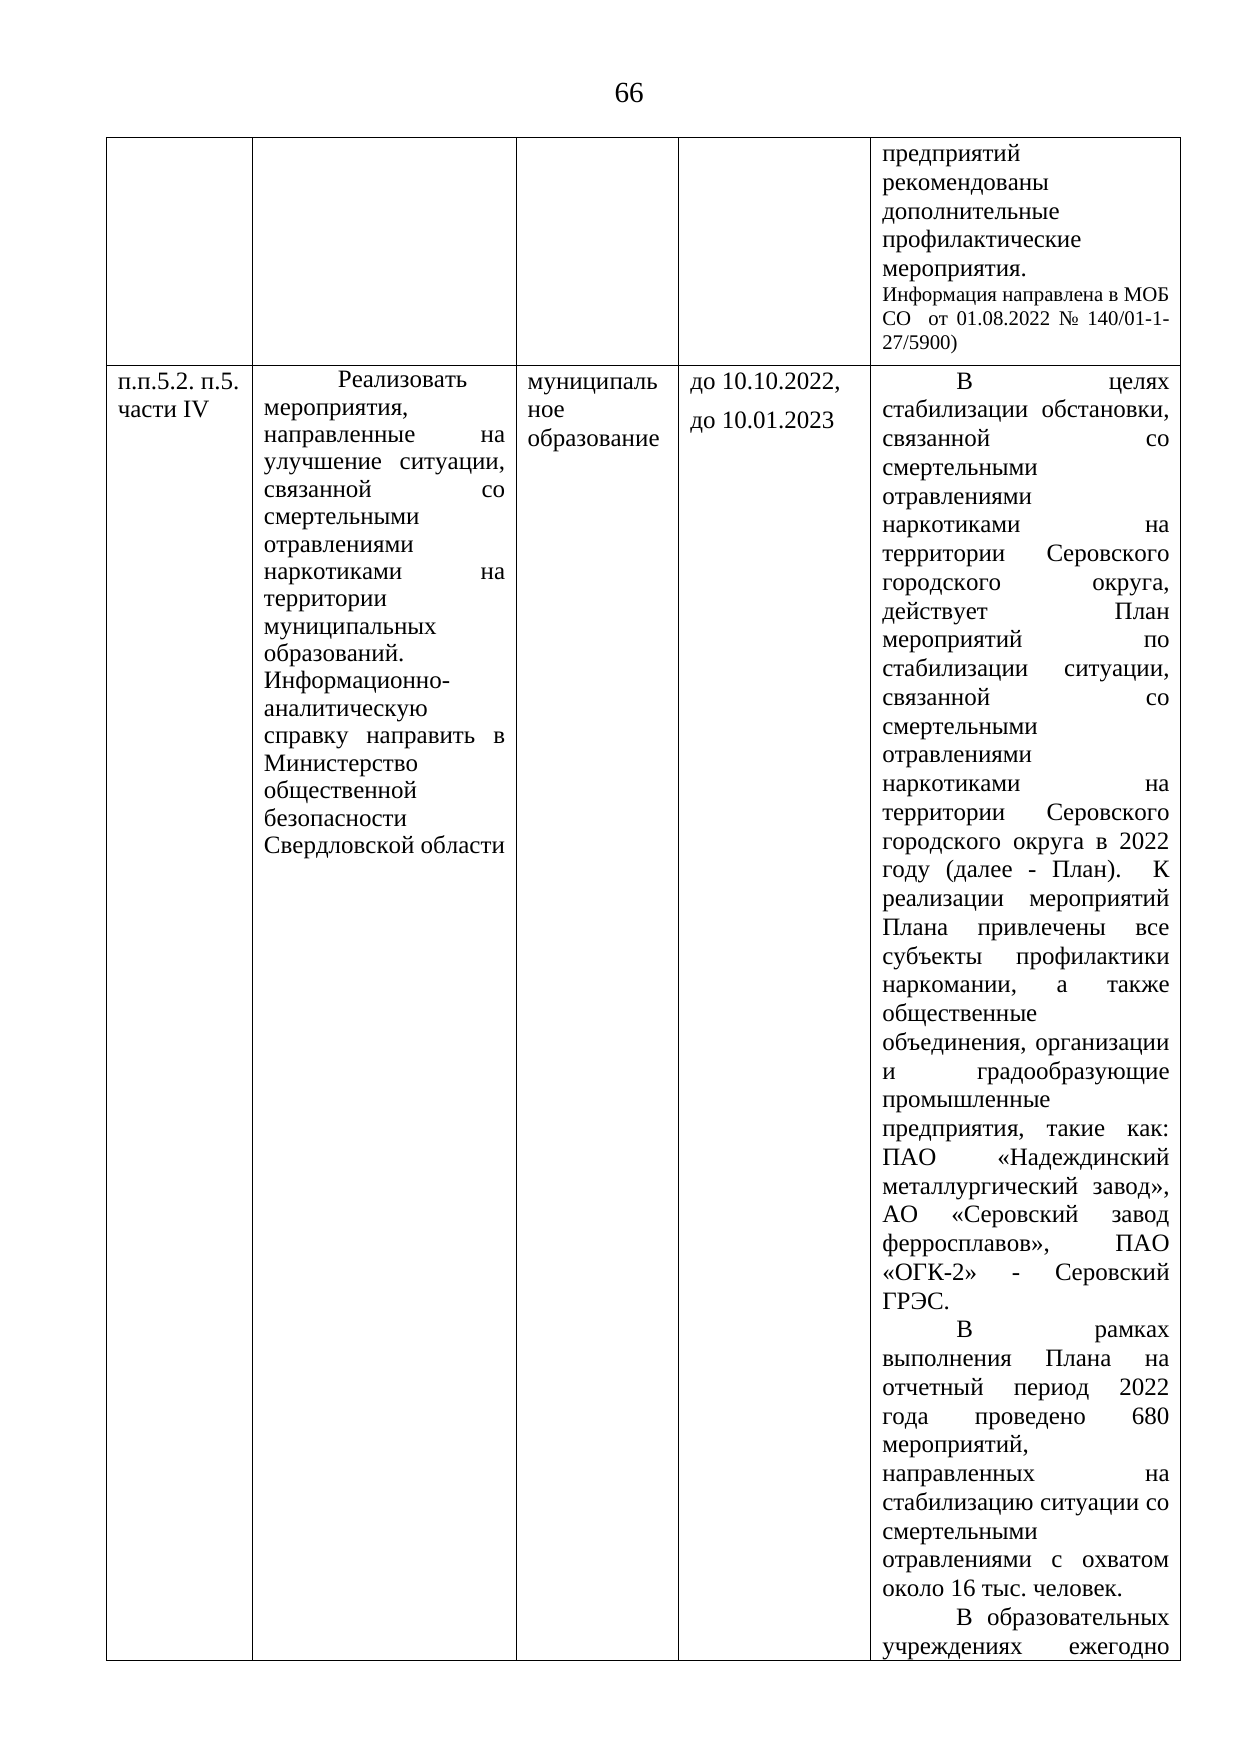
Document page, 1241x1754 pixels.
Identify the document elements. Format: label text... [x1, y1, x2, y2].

table_cell [253, 138, 516, 365]
table_cell [517, 138, 678, 365]
table_cell п.п.5.2. п.5. части IV [107, 366, 252, 1659]
table_cell предприятий рекомендованы дополнительные профилактические мероприятия. Информация направлена в МОБ СО от 01.08.2022 № 140/01-1-27/5900) [871, 138, 1180, 365]
table_cell муниципальное образование [517, 366, 678, 1659]
table_cell до 10.10.2022, до 10.01.2023 [679, 366, 870, 1659]
table_cell Реализовать мероприятия, направленные на улучшение ситуации, связанной со смертельными отравлениями наркотиками на территории муниципальных образований. Информационно-аналитическую справку направить в Министерство общественной безопасности Свердловской области [253, 366, 516, 1659]
table_cell [107, 138, 252, 365]
table_cell [679, 138, 870, 365]
